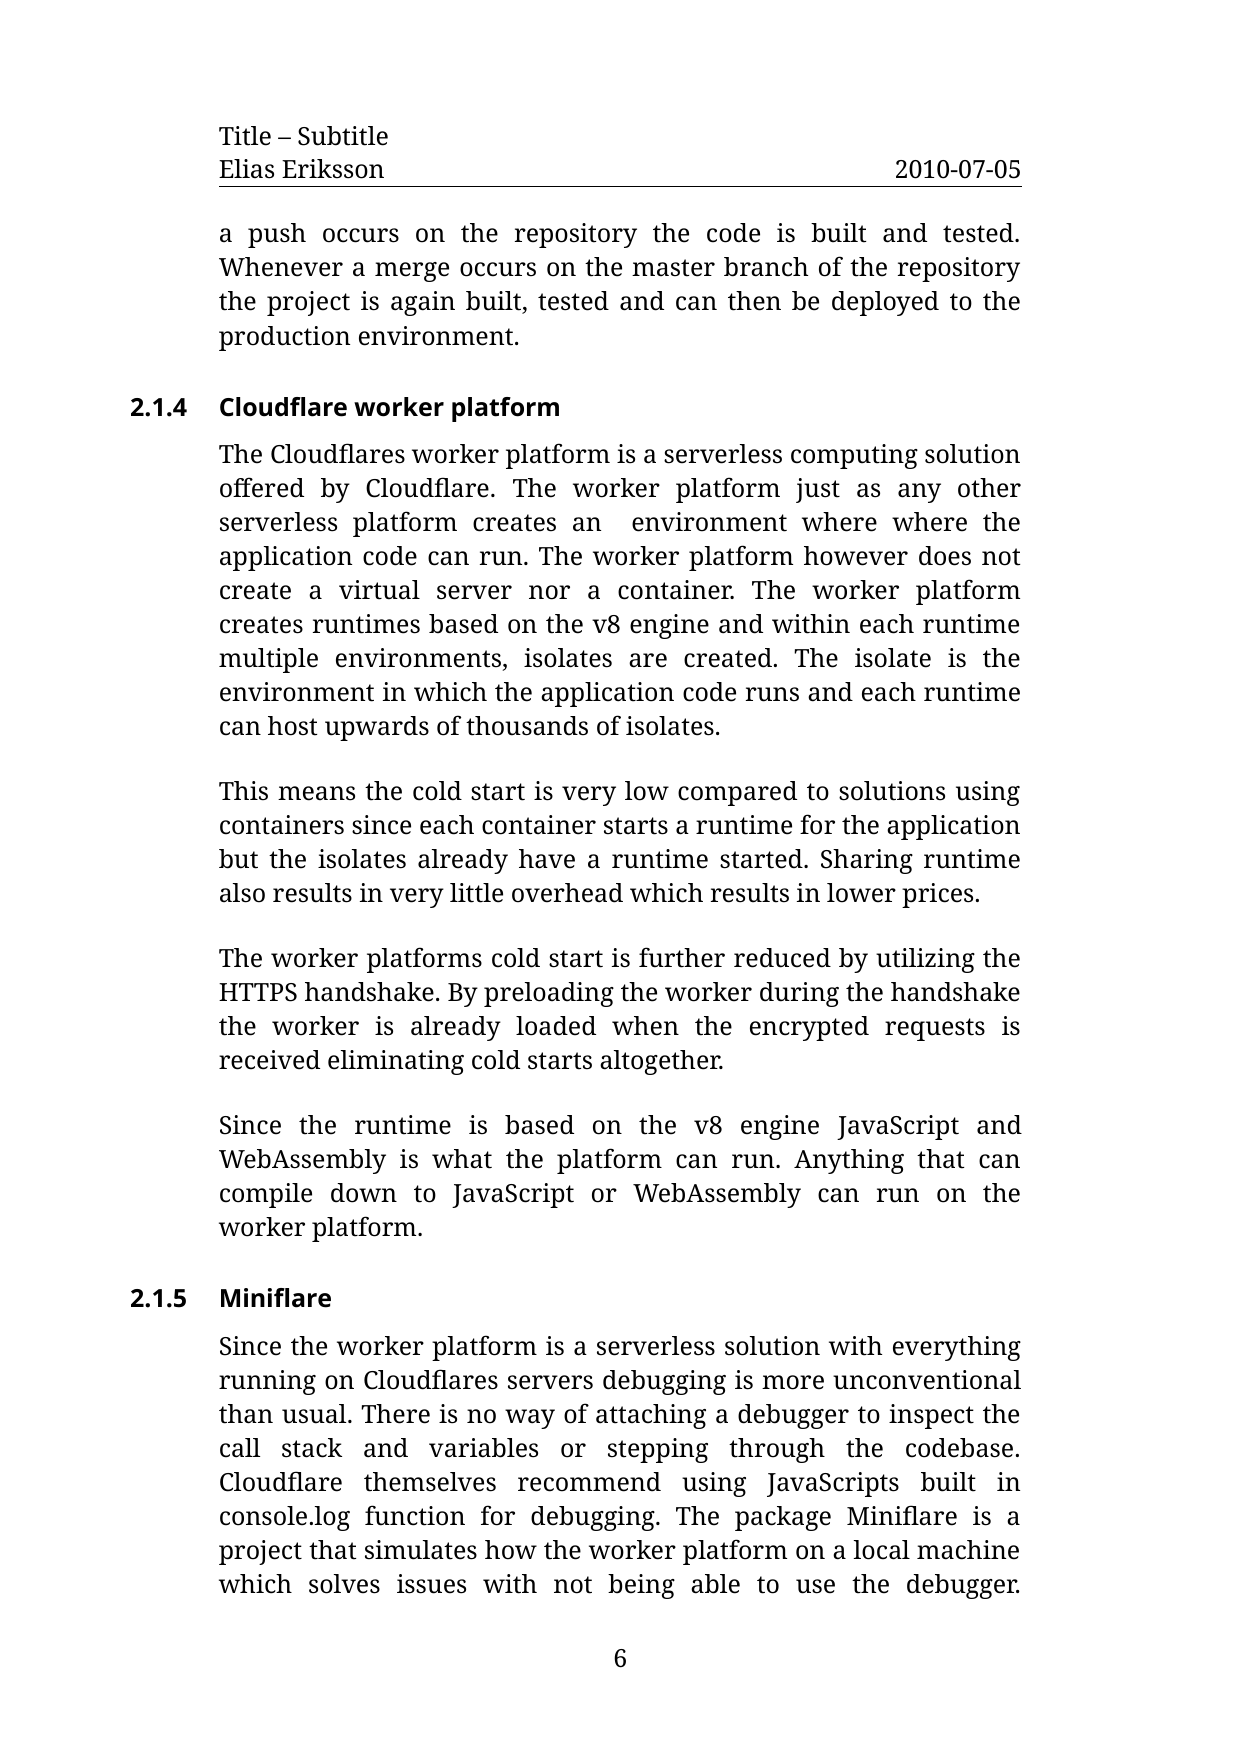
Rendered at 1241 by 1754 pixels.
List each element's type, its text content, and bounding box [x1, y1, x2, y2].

subtitle Cloudflare worker platform [130, 389, 1022, 423]
text a push occurs on the repository the code is built and tested. Whenever a merge occurs on the master branch of the repository the project is again built, tested and can then be deployed to the production environment. [218, 216, 1022, 352]
text Since the runtime is based on the v8 engine JavaScript and WebAssembly is what the platform can run. Anything that can compile down to JavaScript or WebAssembly can run on the worker platform. [218, 1108, 1022, 1244]
text The worker platforms cold start is further reduced by utilizing the HTTPS handshake. By preloading the worker during the handshake the worker is already loaded when the encrypted requests is received eliminating cold starts altogether. [218, 941, 1022, 1077]
subtitle Miniflare [130, 1281, 1022, 1315]
text Since the worker platform is a serverless solution with everything running on Cloudflares servers debugging is more unconventional than usual. There is no way of attaching a debugger to inspect the call stack and variables or stepping through the codebase. Cloudflare themselves recommend using JavaScripts built in console.log function for debugging. The package Miniflare is a project that simulates how the worker platform on a local machine which solves issues with not being able to use the debugger. [218, 1328, 1022, 1601]
text This means the cold start is very low compared to solutions using containers since each container starts a runtime for the application but the isolates already have a runtime started. Sharing runtime also results in very little overhead which results in lower prices. [218, 774, 1022, 910]
text The Cloudflares worker platform is a serverless computing solution offered by Cloudflare. The worker platform just as any other serverless platform creates an environment where where the application code can run. The worker platform however does not create a virtual server nor a container. The worker platform creates runtimes based on the v8 engine and within each runtime multiple environments, isolates are created. The isolate is the environment in which the application code runs and each runtime can host upwards of thousands of isolates. [218, 436, 1022, 743]
